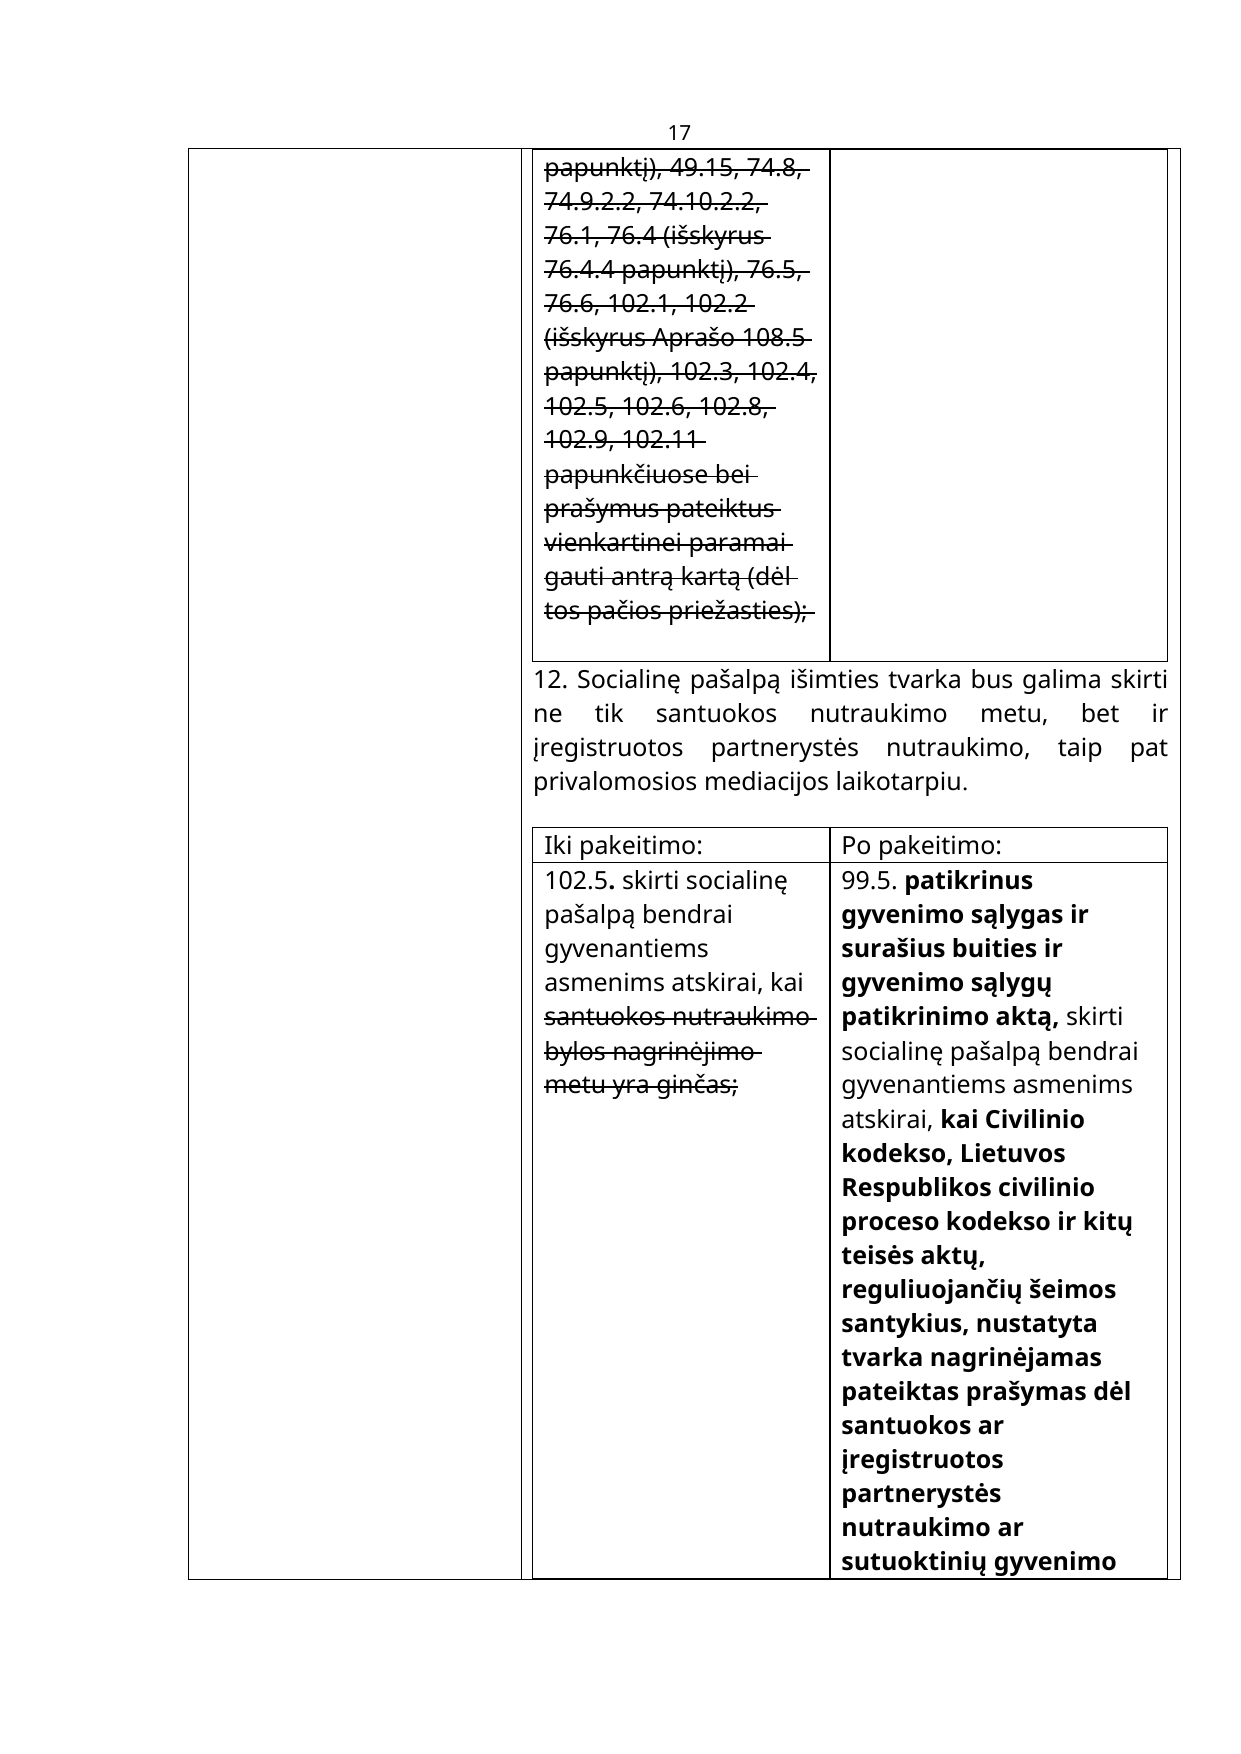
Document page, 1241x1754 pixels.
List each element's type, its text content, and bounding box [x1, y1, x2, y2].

table_cell [831, 150, 1167, 661]
table_cell 99.5. patikrinus gyvenimo sąlygas ir surašius buities ir gyvenimo sąlygų patikrinimo aktą, skirti socialinę pašalpą bendrai gyvenantiems asmenims atskirai, kai Civilinio kodekso, Lietuvos Respublikos civilinio proceso kodekso ir kitų teisės aktų, reguliuojančių šeimos santykius, nustatyta tvarka nagrinėjamas pateiktas prašymas dėl santuokos ar įregistruotos partnerystės nutraukimo ar sutuoktinių gyvenimo [831, 863, 1167, 1578]
table_cell 102.5. skirti socialinę pašalpą bendrai gyvenantiems asmenims atskirai, kai santuokos nutraukimo bylos nagrinėjimo metu yra ginčas; [533, 863, 829, 1578]
table_cell [189, 149, 521, 1579]
table_header Po pakeitimo: [831, 828, 1167, 862]
table_cell papunktį), 49.15, 74.8, 74.9.2.2, 74.10.2.2, 76.1, 76.4 (išskyrus 76.4.4 papunktį), 76.5, 76.6, 102.1, 102.2 (išskyrus Aprašo 108.5 papunktį), 102.3, 102.4, 102.5, 102.6, 102.8, 102.9, 102.11 papunkčiuose bei prašymus pateiktus vienkartinei paramai gauti antrą kartą (dėl tos pačios priežasties); [533, 150, 829, 661]
table_cell 12. Socialinę pašalpą išimties tvarka bus galima skirti ne tik santuokos nutraukimo metu, bet ir įregistruotos partnerystės nutraukimo, taip pat privalomosios mediacijos laikotarpiu. [522, 149, 1180, 1579]
table_header Iki pakeitimo: [533, 828, 829, 862]
